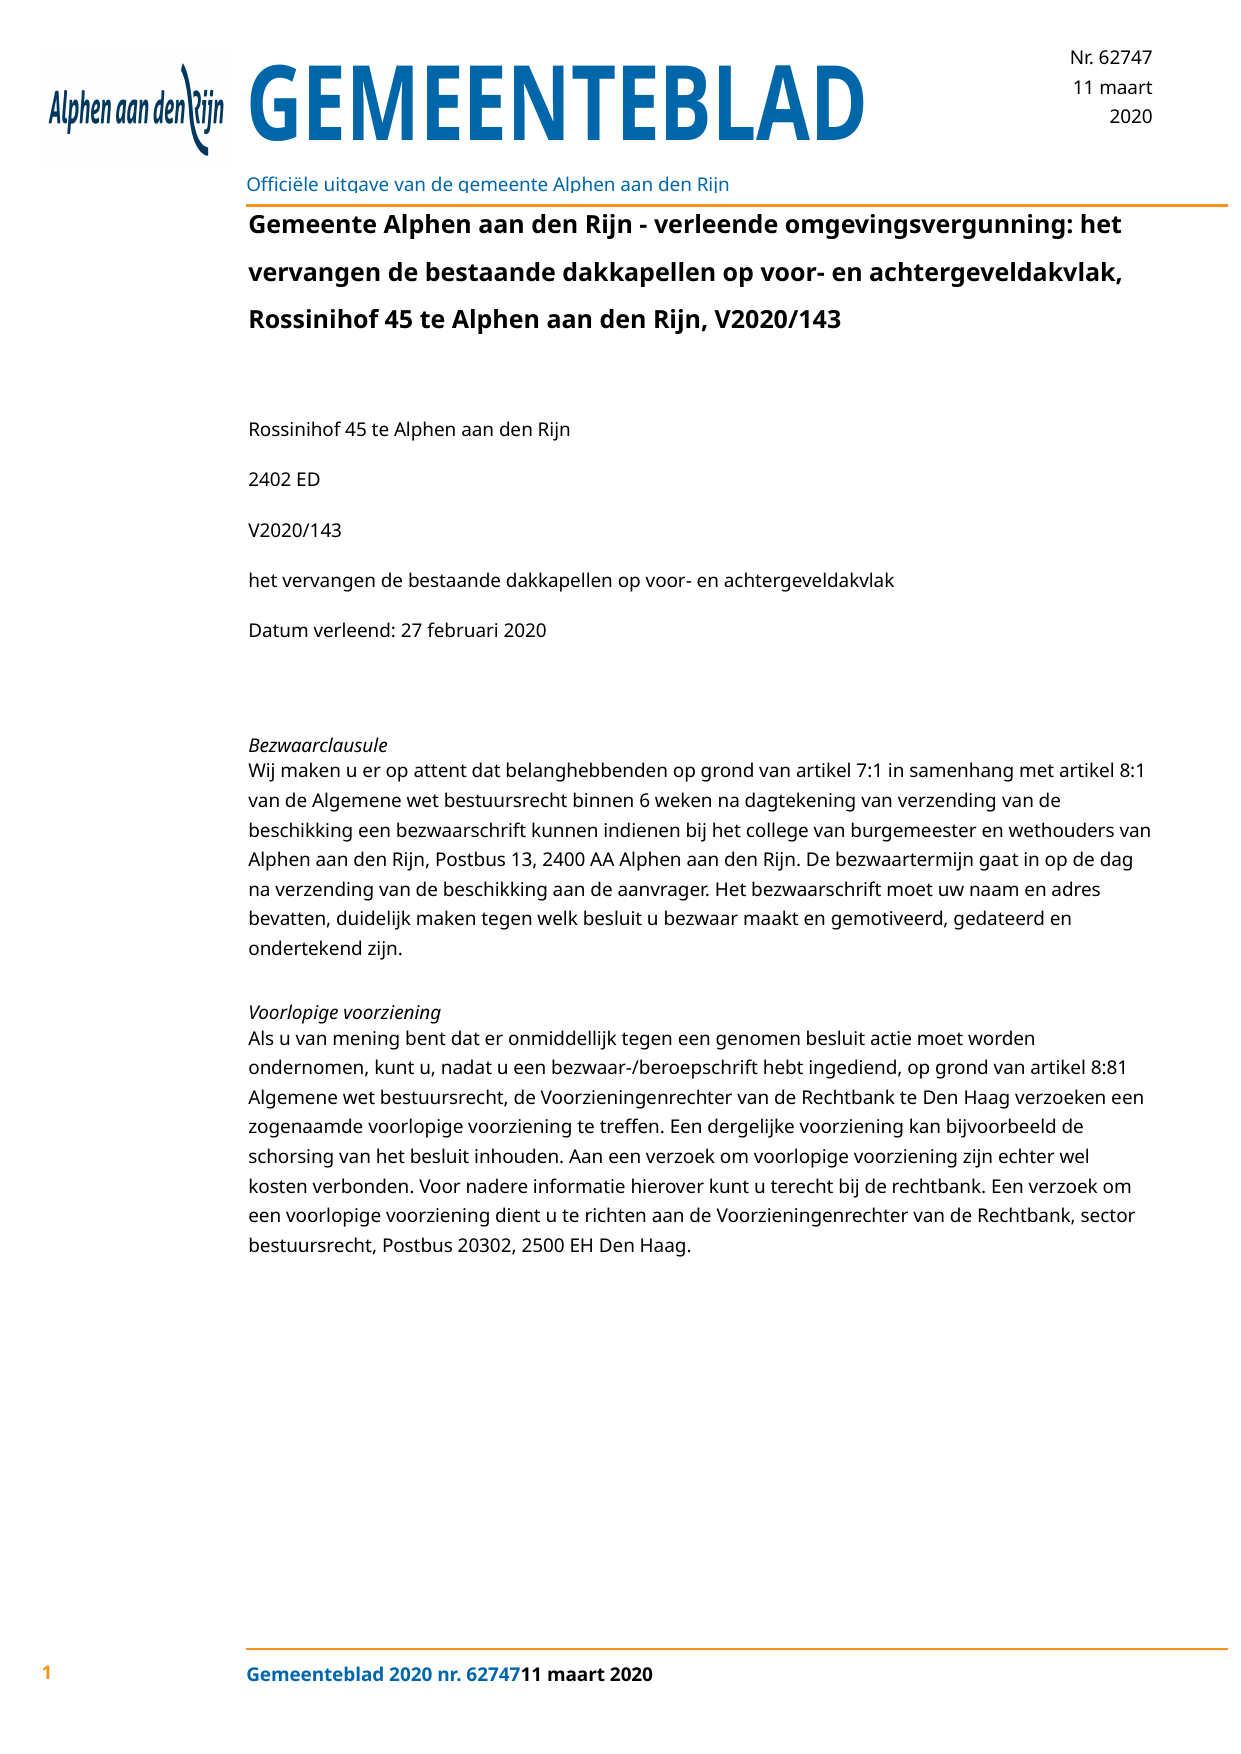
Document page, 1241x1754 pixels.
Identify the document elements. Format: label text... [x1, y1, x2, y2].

text het vervangen de bestaande dakkapellen op voor- en achtergeveldakvlak [248, 567, 1152, 593]
text Gemeente Alphen aan den Rijn - verleende omgevingsvergunning: het vervangen de bestaande dakkapellen op voor- en achtergeveldakvlak, Rossinihof 45 te Alphen aan den Rijn, V2020/143 [248, 207, 1152, 336]
text Als u van mening bent dat er onmiddellijk tegen een genomen besluit actie moet worden ondernomen, kunt u, nadat u een bezwaar-/beroepschrift hebt ingediend, op grond van artikel 8:81 Algemene wet bestuursrecht, de Voorzieningenrechter van de Rechtbank te Den Haag verzoeken een zogenaamde voorlopige voorziening te treffen. Een dergelijke voorziening kan bijvoorbeeld de schorsing van het besluit inhouden. Aan een verzoek om voorlopige voorziening zijn echter wel kosten verbonden. Voor nadere informatie hierover kunt u terecht bij de rechtbank. Een verzoek om een voorlopige voorziening dient u te richten aan de Voorzieningenrechter van de Rechtbank, sector bestuursrecht, Postbus 20302, 2500 EH Den Haag. [248, 1025, 1152, 1258]
text Datum verleend: 27 februari 2020 [248, 618, 1152, 643]
text V2020/143 [248, 517, 1152, 542]
text Voorlopige voorziening [248, 999, 1152, 1025]
text 2402 ED [248, 466, 1152, 492]
text Rossinihof 45 te Alphen aan den Rijn [248, 416, 1152, 442]
picture [41, 47, 231, 172]
text Wij maken u er op attent dat belanghebbenden op grond van artikel 7:1 in samenhang met artikel 8:1 van de Algemene wet bestuursrecht binnen 6 weken na dagtekening van verzending van de beschikking een bezwaarschrift kunnen indienen bij het college van burgemeester en wethouders van Alphen aan den Rijn, Postbus 13, 2400 AA Alphen aan den Rijn. De bezwaartermijn gaat in op de dag na verzending van de beschikking aan de aanvrager. Het bezwaarschrift moet uw naam en adres bevatten, duidelijk maken tegen welk besluit u bezwaar maakt en gemotiveerd, gedateerd en ondertekend zijn. [248, 758, 1152, 961]
text Bezwaarclausule [248, 732, 1152, 758]
